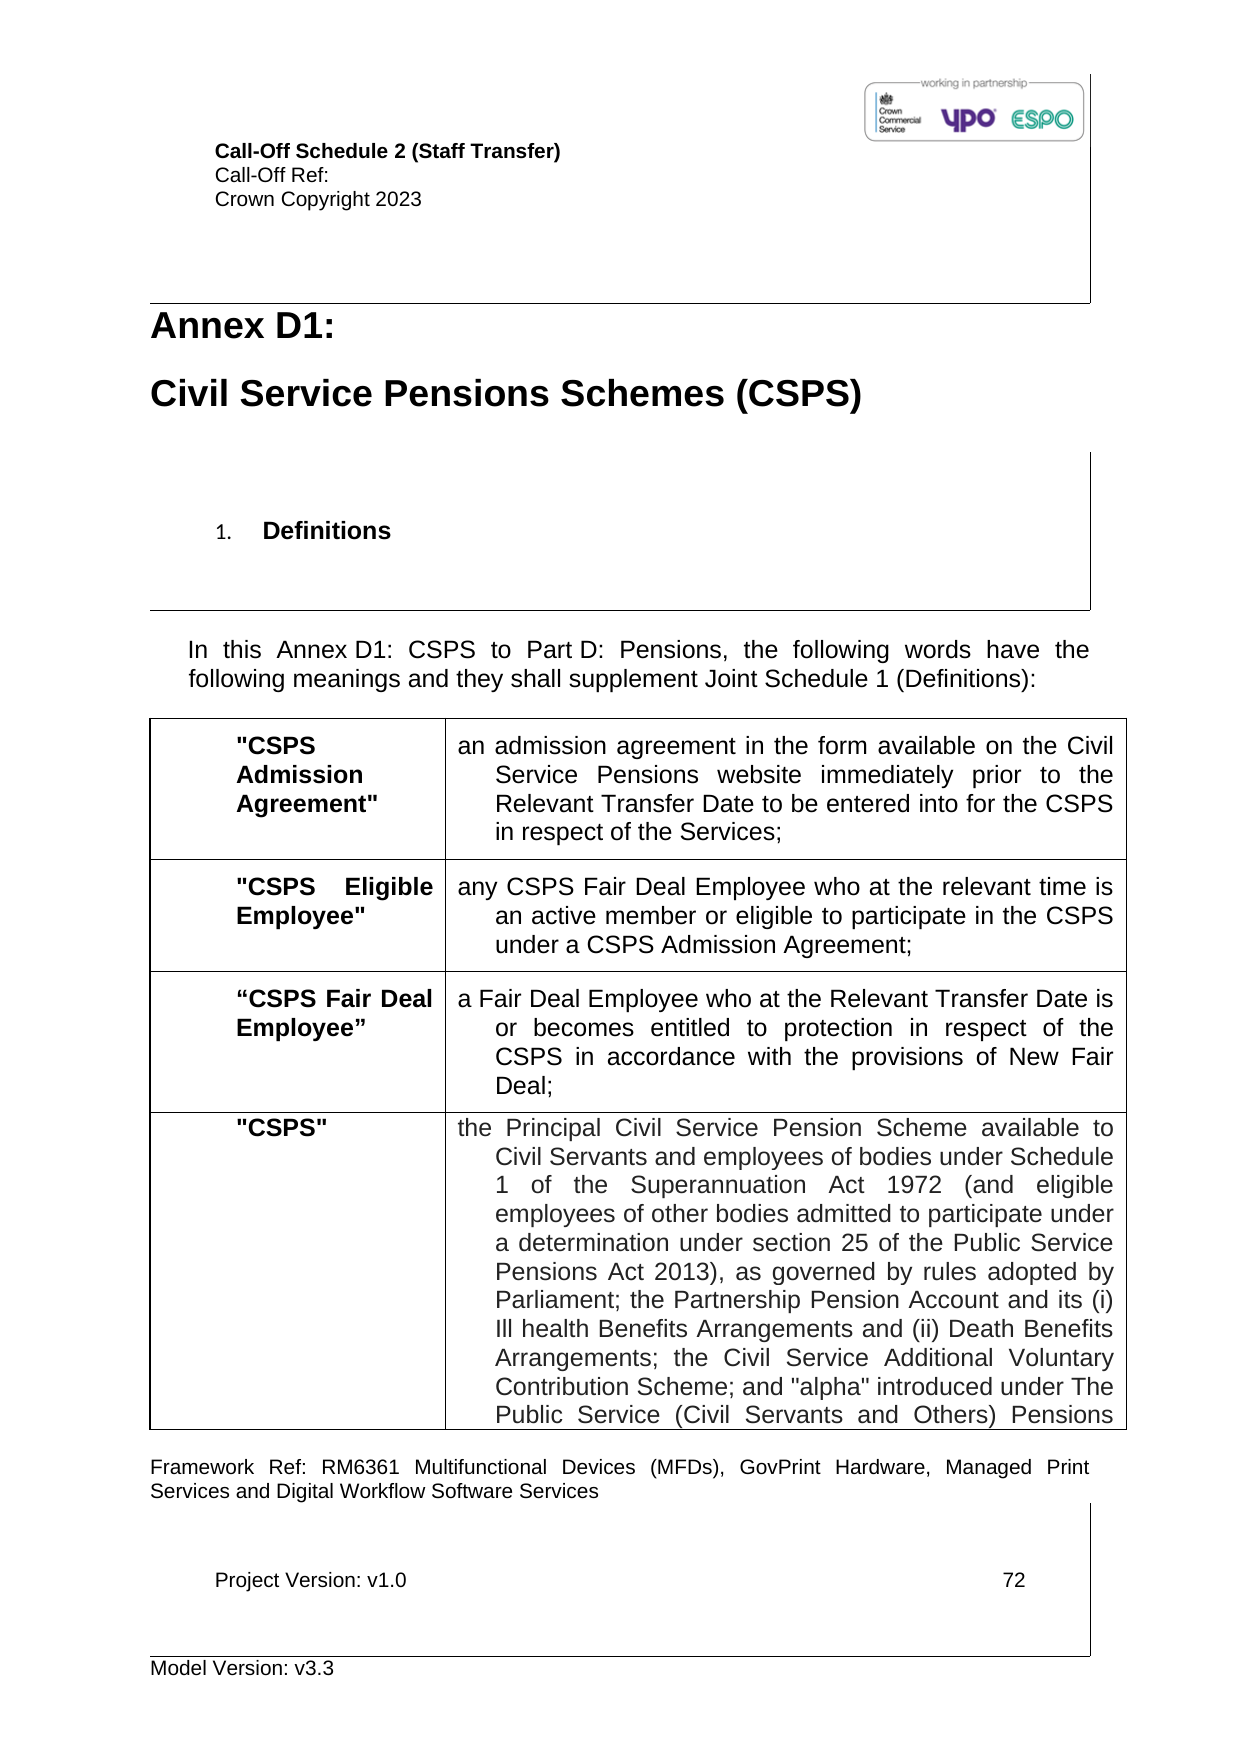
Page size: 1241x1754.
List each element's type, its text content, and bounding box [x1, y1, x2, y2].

table_cell any CSPS Fair Deal Employee who at the relevant time is an active member or eligible to participate in the CSPS under a CSPS Admission Agreement; [446, 860, 1126, 971]
table_cell “CSPS Fair Deal Employee” [151, 972, 445, 1112]
table_header "CSPS Admission Agreement" [151, 719, 445, 858]
text In this Annex D1: CSPS to Part D: Pensions, the following words have the following meanings and they shall supplement Joint Schedule 1 (Definitions): [187, 635, 1090, 692]
text Civil Service Pensions Schemes (CSPS) [150, 371, 1090, 414]
table_header an admission agreement in the form available on the Civil Service Pensions website immediately prior to the Relevant Transfer Date to be entered into for the CSPS in respect of the Services; [446, 719, 1126, 858]
table_cell a Fair Deal Employee who at the Relevant Transfer Date is or becomes entitled to protection in respect of the CSPS in accordance with the provisions of New Fair Deal; [446, 972, 1126, 1112]
list Definitions [150, 452, 1090, 610]
table_cell the Principal Civil Service Pension Scheme available to Civil Servants and employees of bodies under Schedule 1 of the Superannuation Act 1972 (and eligible employees of other bodies admitted to participate under a determination under section 25 of the Public Service Pensions Act 2013), as governed by rules adopted by Parliament; the Partnership Pension Account and its (i) Ill health Benefits Arrangements and (ii) Death Benefits Arrangements; the Civil Service Additional Voluntary Contribution Scheme; and "alpha" introduced under The Public Service (Civil Servants and Others) Pensions [446, 1113, 1126, 1429]
text Annex D1: [150, 303, 1090, 346]
table_cell "CSPS" [151, 1113, 445, 1429]
table_cell "CSPS Eligible Employee" [151, 860, 445, 971]
